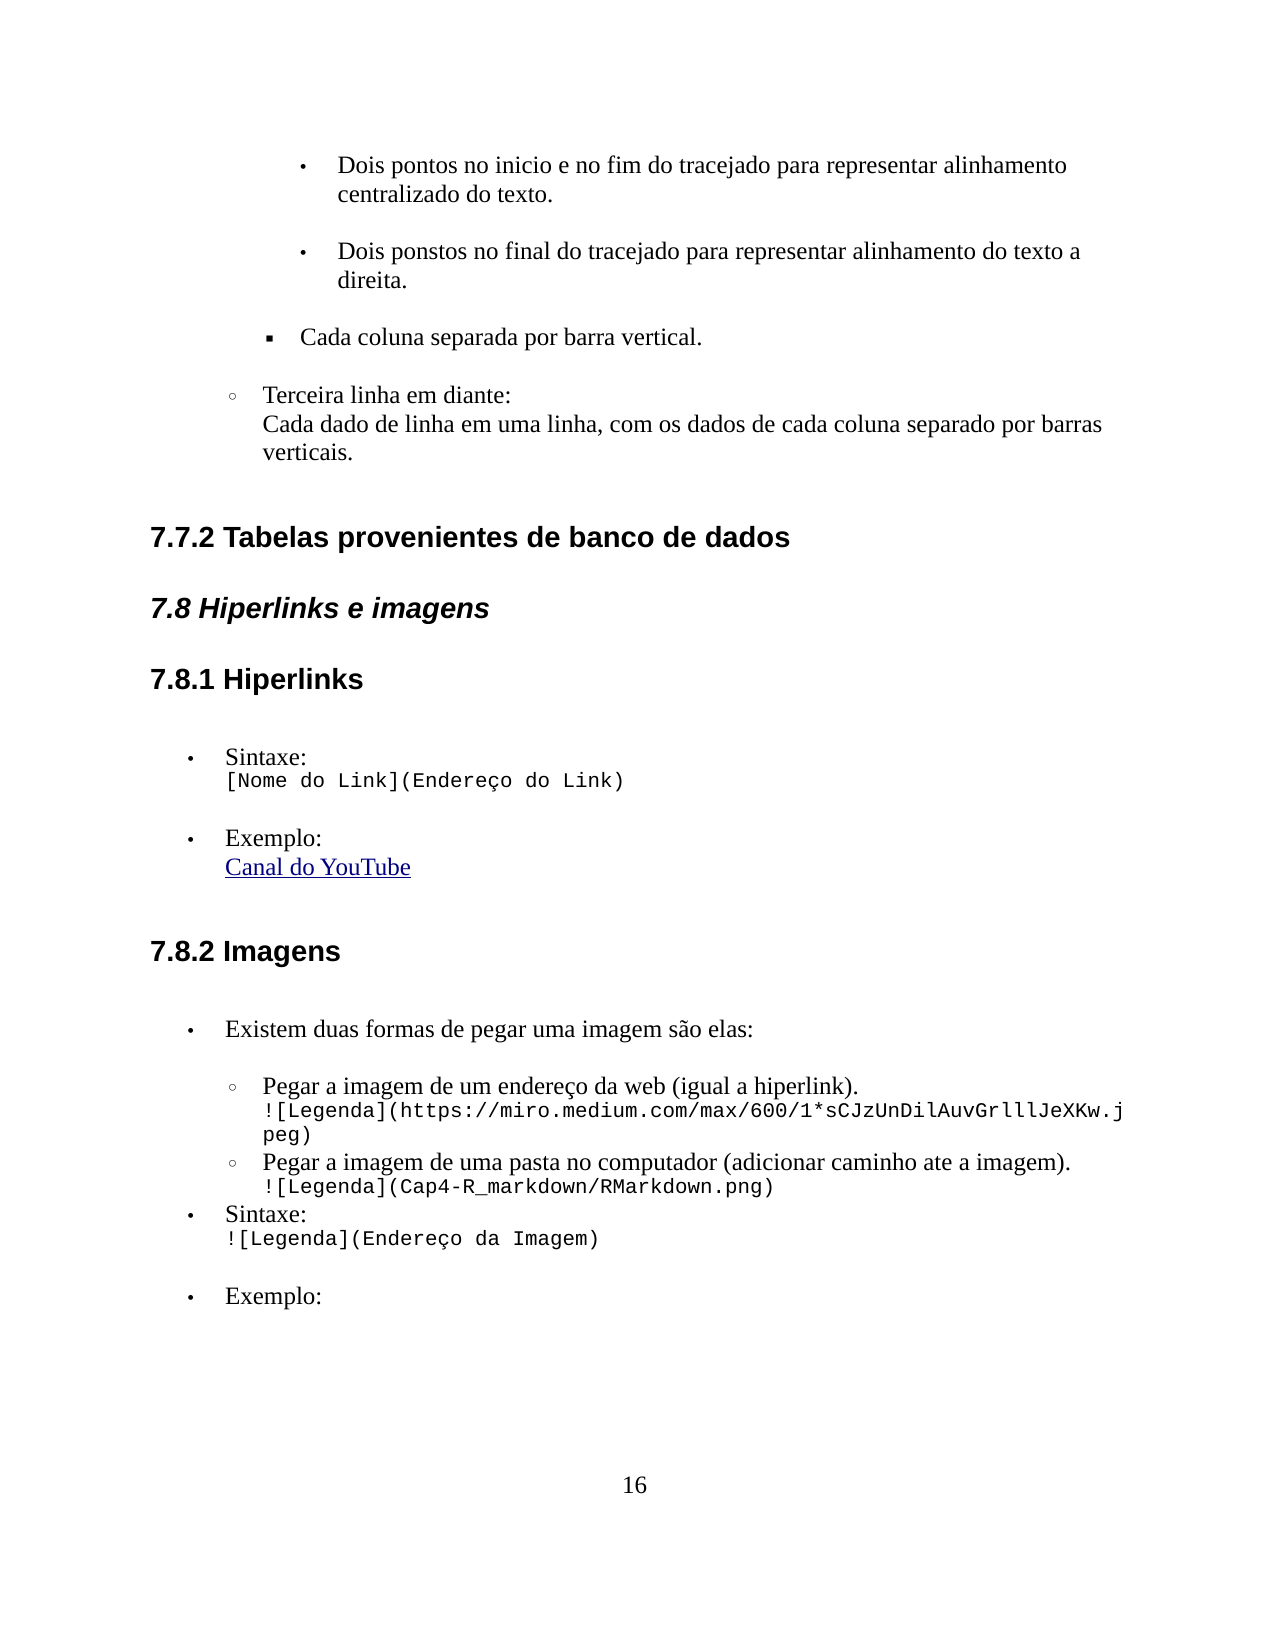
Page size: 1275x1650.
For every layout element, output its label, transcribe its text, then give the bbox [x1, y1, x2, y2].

list Sintaxe: [Nome do Link](Endereço do Link) [187, 742, 1125, 823]
list Cada coluna separada por barra vertical. [262, 322, 1125, 380]
list Dois pontos no inicio e no fim do tracejado para representar alinhamento centralizado do texto. [300, 150, 1125, 236]
list Terceira linha em diante: Cada dado de linha em uma linha, com os dados de cada coluna separado por barras verticais. [225, 380, 1125, 495]
list Sintaxe: ![Legenda](Endereço da Imagem) [187, 1199, 1125, 1281]
list Existem duas formas de pegar uma imagem são elas: [187, 1014, 1125, 1071]
list Dois ponstos no final do tracejado para representar alinhamento do texto a direita. [300, 236, 1125, 322]
subtitle 7.8.1 Hiperlinks [150, 662, 1125, 729]
list Exemplo: [187, 1281, 1125, 1309]
subtitle 7.8.2 Imagens [150, 934, 1125, 1001]
subtitle 7.7.2 Tabelas provenientes de banco de dados [150, 520, 1125, 553]
subtitle 7.8 Hiperlinks e imagens [150, 591, 1125, 624]
list Pegar a imagem de uma pasta no computador (adicionar caminho ate a imagem). ![Legenda](Cap4-R_markdown/RMarkdown.png) [225, 1147, 1125, 1199]
list Exemplo: Canal do YouTube [187, 823, 1125, 909]
list Pegar a imagem de um endereço da web (igual a hiperlink). ![Legenda](https://miro.medium.com/max/600/1*sCJzUnDilAuvGrlllJeXKw.jpeg) [225, 1071, 1125, 1147]
